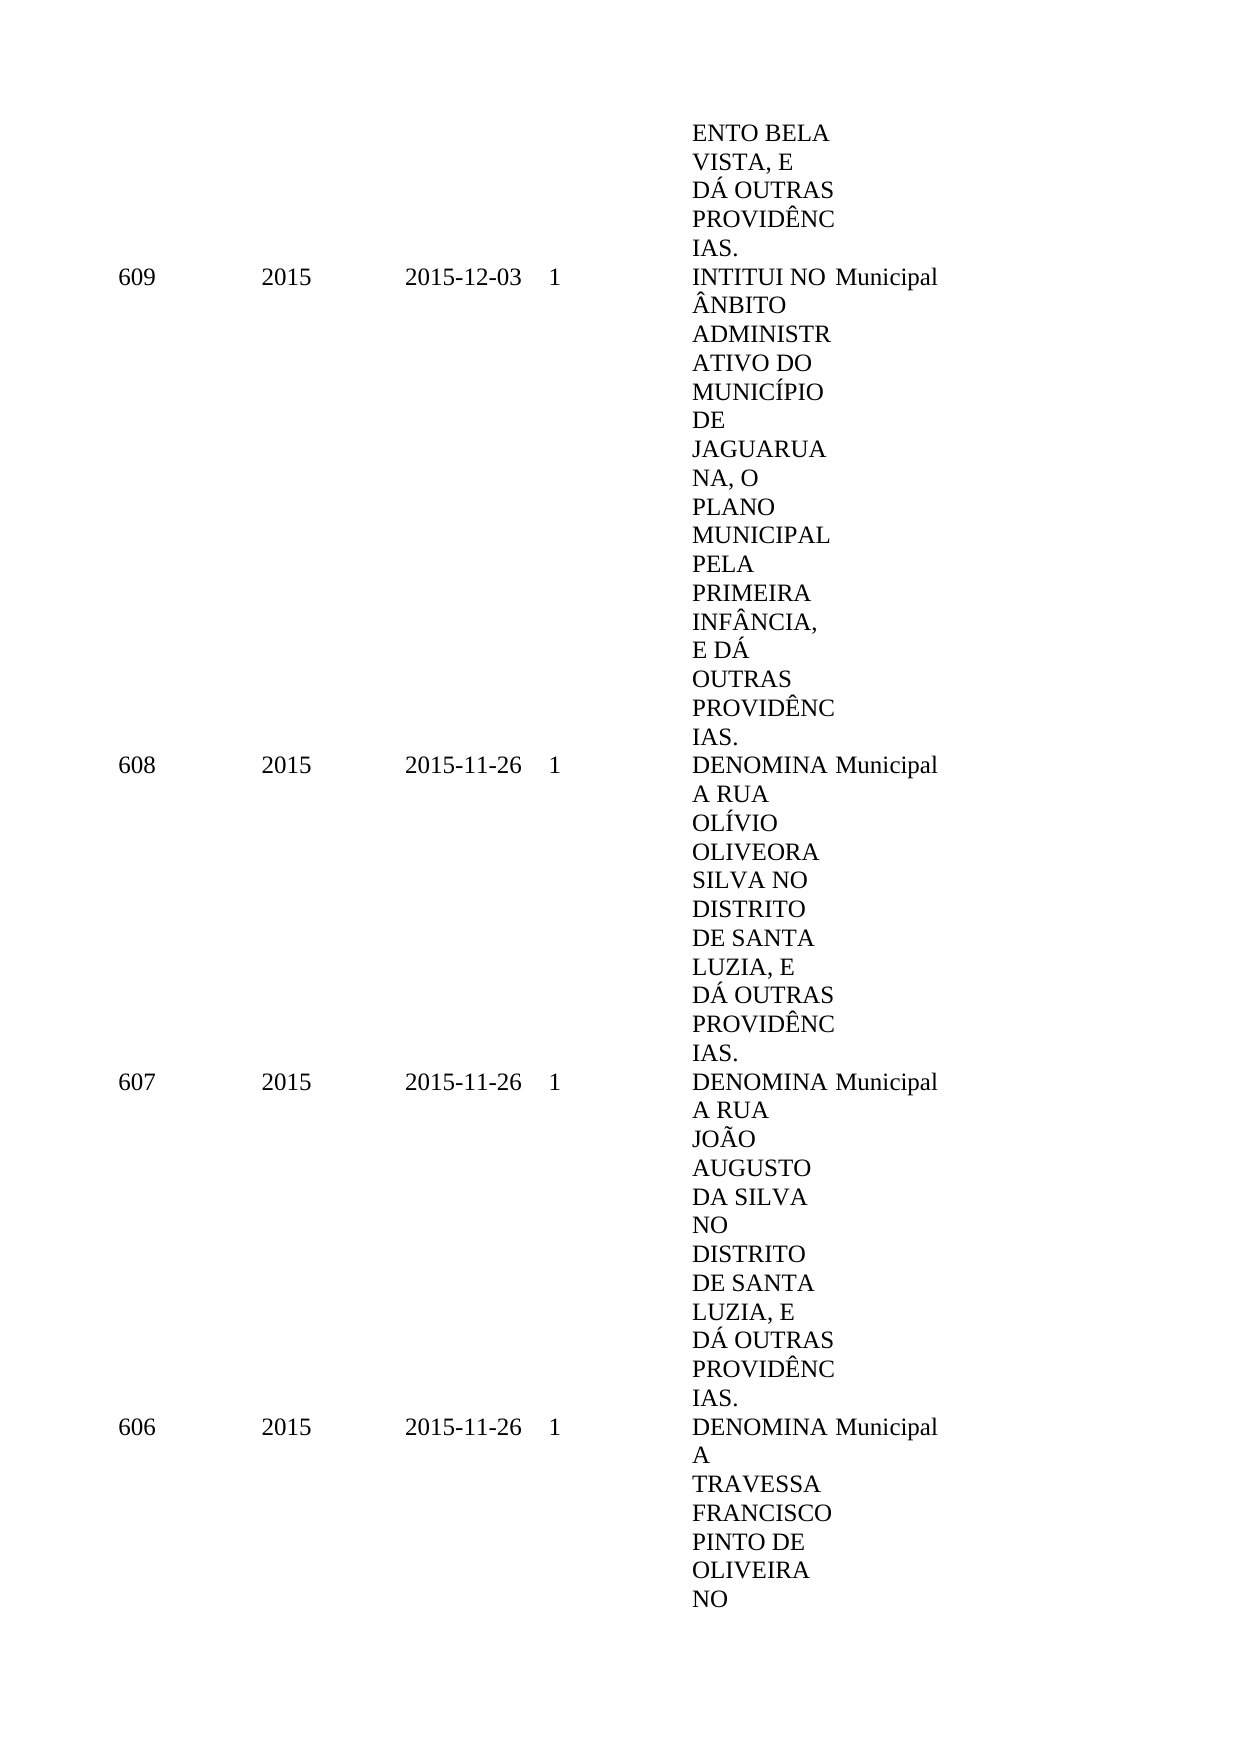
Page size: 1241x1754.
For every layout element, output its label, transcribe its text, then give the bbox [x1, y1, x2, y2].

table_cell 2015 [261, 262, 405, 751]
table_cell DENOMINA A RUA OLÍVIO OLIVEORA SILVA NO DISTRITO DE SANTA LUZIA, E DÁ OUTRAS PROVIDÊNCIAS. [692, 751, 835, 1067]
table_cell Municipal [835, 262, 979, 751]
table_cell 1 [548, 262, 692, 751]
table_cell [979, 118, 1122, 262]
table_cell [979, 1067, 1122, 1412]
table_cell Municipal [835, 1067, 979, 1412]
table_cell [979, 262, 1122, 751]
table_cell [979, 751, 1122, 1067]
table_cell 2015-11-26 [405, 1067, 548, 1412]
table_cell 2015 [261, 1412, 405, 1613]
table_cell 1 [548, 1412, 692, 1613]
table_cell 2015-11-26 [405, 751, 548, 1067]
table_cell 608 [118, 751, 261, 1067]
table_cell DENOMINA A RUA JOÃO AUGUSTO DA SILVA NO DISTRITO DE SANTA LUZIA, E DÁ OUTRAS PROVIDÊNCIAS. [692, 1067, 835, 1412]
table_cell Municipal [835, 751, 979, 1067]
table_cell 2015-12-03 [405, 262, 548, 751]
table_cell DENOMINA A TRAVESSA FRANCISCO PINTO DE OLIVEIRA NO [692, 1412, 835, 1613]
table_cell ENTO BELA VISTA, E DÁ OUTRAS PROVIDÊNCIAS. [692, 118, 835, 262]
table_cell 2015-11-26 [405, 1412, 548, 1613]
table_cell [261, 118, 405, 262]
table_cell 606 [118, 1412, 261, 1613]
table_cell [548, 118, 692, 262]
table_cell [405, 118, 548, 262]
table_cell [835, 118, 979, 262]
table_cell 2015 [261, 751, 405, 1067]
table_cell 2015 [261, 1067, 405, 1412]
table_cell 609 [118, 262, 261, 751]
table_cell INTITUI NO ÂNBITO ADMINISTRATIVO DO MUNICÍPIO DE JAGUARUANA, O PLANO MUNICIPAL PELA PRIMEIRA INFÂNCIA, E DÁ OUTRAS PROVIDÊNCIAS. [692, 262, 835, 751]
table_cell 1 [548, 1067, 692, 1412]
table_cell 607 [118, 1067, 261, 1412]
table_cell [118, 118, 261, 262]
table_cell [979, 1412, 1122, 1613]
table_cell Municipal [835, 1412, 979, 1613]
table_cell 1 [548, 751, 692, 1067]
